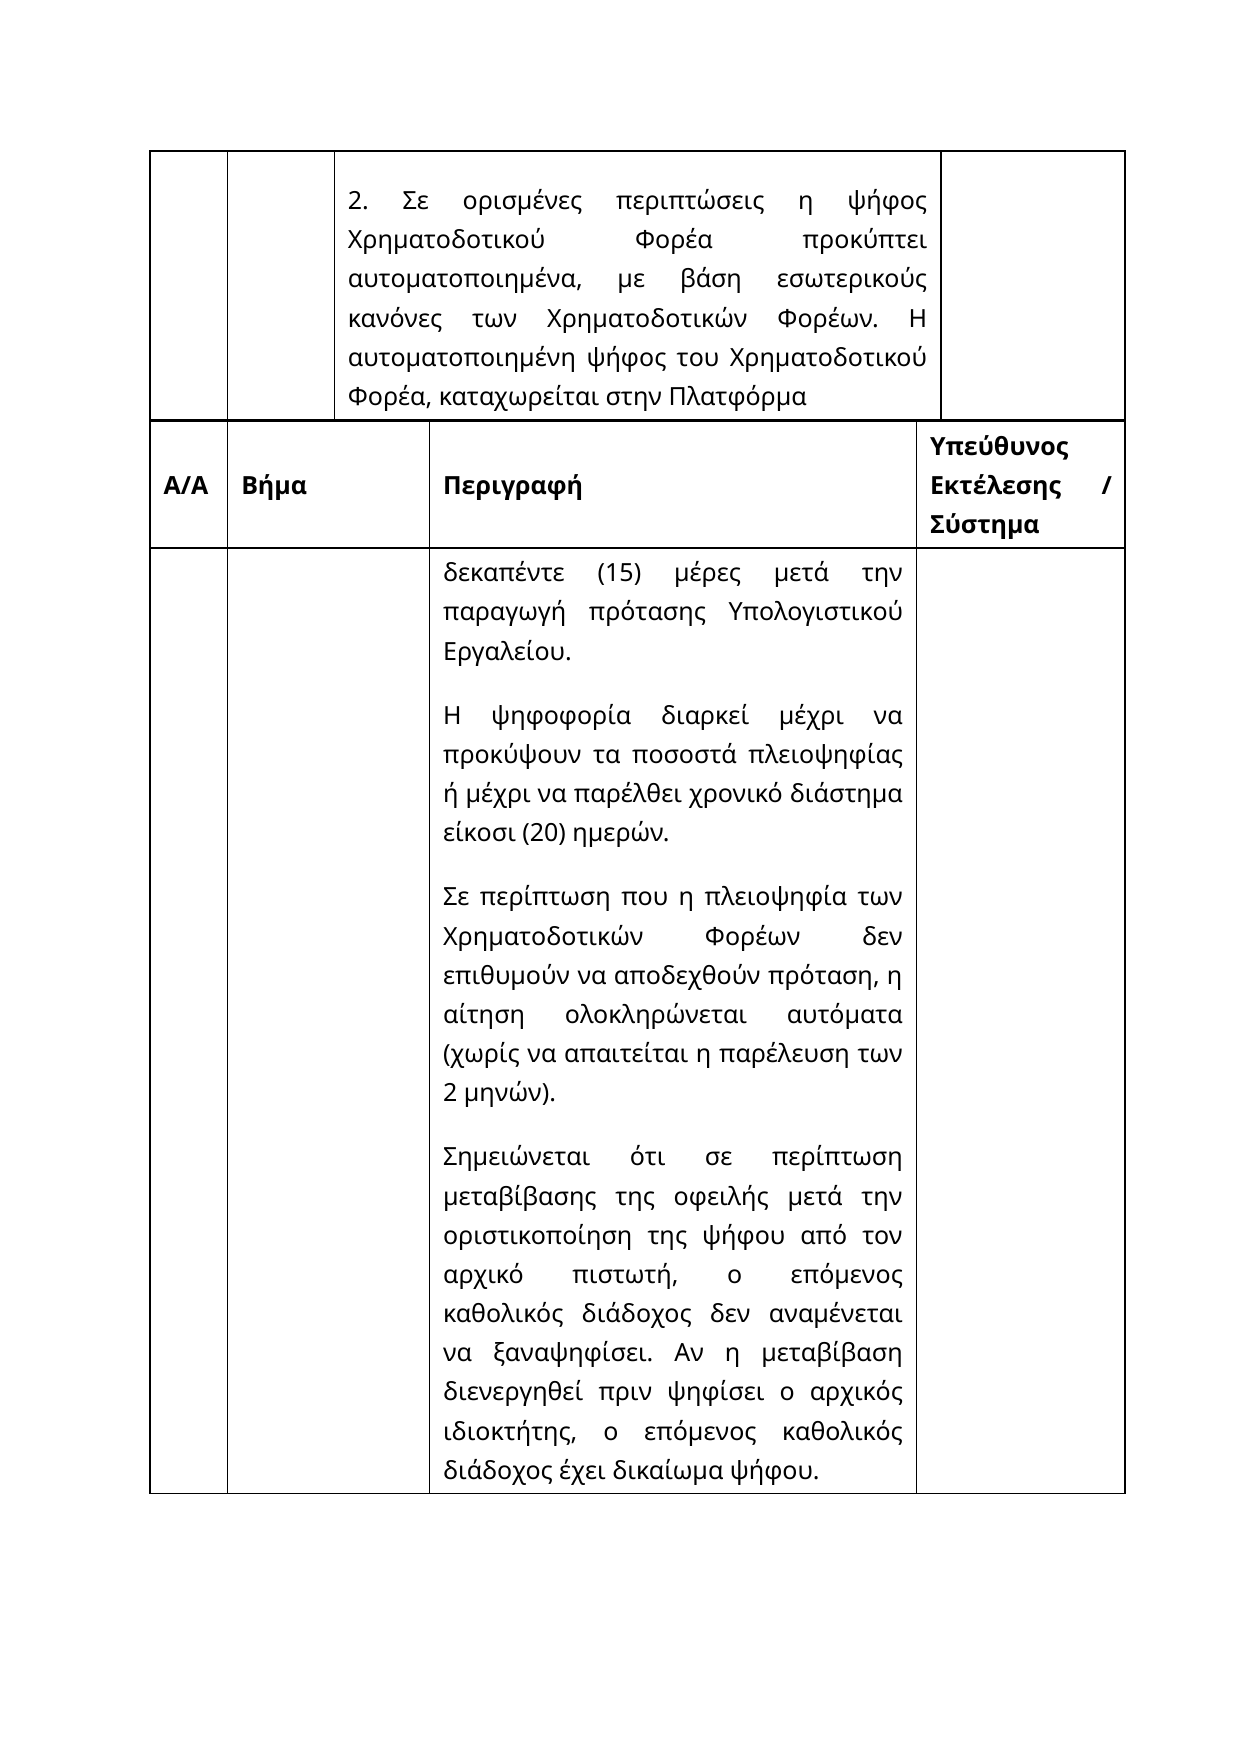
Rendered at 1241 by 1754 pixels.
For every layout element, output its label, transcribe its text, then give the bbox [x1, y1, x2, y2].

table_header Βήμα [228, 422, 429, 547]
table_cell [917, 549, 1124, 1493]
table_cell [228, 549, 429, 1493]
table_cell [228, 152, 334, 419]
table_cell [151, 549, 227, 1493]
table_cell [151, 152, 227, 419]
table_cell δεκαπέντε (15) μέρες μετά την παραγωγή πρότασης Υπολογιστικού Εργαλείου. Η ψηφοφορία διαρκεί μέχρι να προκύψουν τα ποσοστά πλειοψηφίας ή μέχρι να παρέλθει χρονικό διάστημα είκοσι (20) ημερών. Σε περίπτωση που η πλειοψηφία των Χρηματοδοτικών Φορέων δεν επιθυμούν να αποδεχθούν πρόταση, η αίτηση ολοκληρώνεται αυτόματα (χωρίς να απαιτείται η παρέλευση των 2 μηνών). Σημειώνεται ότι σε περίπτωση μεταβίβασης της οφειλής μετά την οριστικοποίηση της ψήφου από τον αρχικό πιστωτή, ο επόμενος καθολικός διάδοχος δεν αναμένεται να ξαναψηφίσει. Αν η μεταβίβαση διενεργηθεί πριν ψηφίσει ο αρχικός ιδιοκτήτης, ο επόμενος καθολικός διάδοχος έχει δικαίωμα ψήφου. [430, 549, 916, 1493]
table_cell [942, 152, 1124, 419]
table_cell 2. Σε ορισμένες περιπτώσεις η ψήφος Χρηματοδοτικού Φορέα προκύπτει αυτοματοποιημένα, με βάση εσωτερικούς κανόνες των Χρηματοδοτικών Φορέων. Η αυτοματοποιημένη ψήφος του Χρηματοδοτικού Φορέα, καταχωρείται στην Πλατφόρμα [335, 152, 940, 419]
table_header Α/Α [151, 422, 227, 547]
table_header Υπεύθυνος Εκτέλεσης / Σύστημα [917, 422, 1124, 547]
table_header Περιγραφή [430, 422, 916, 547]
